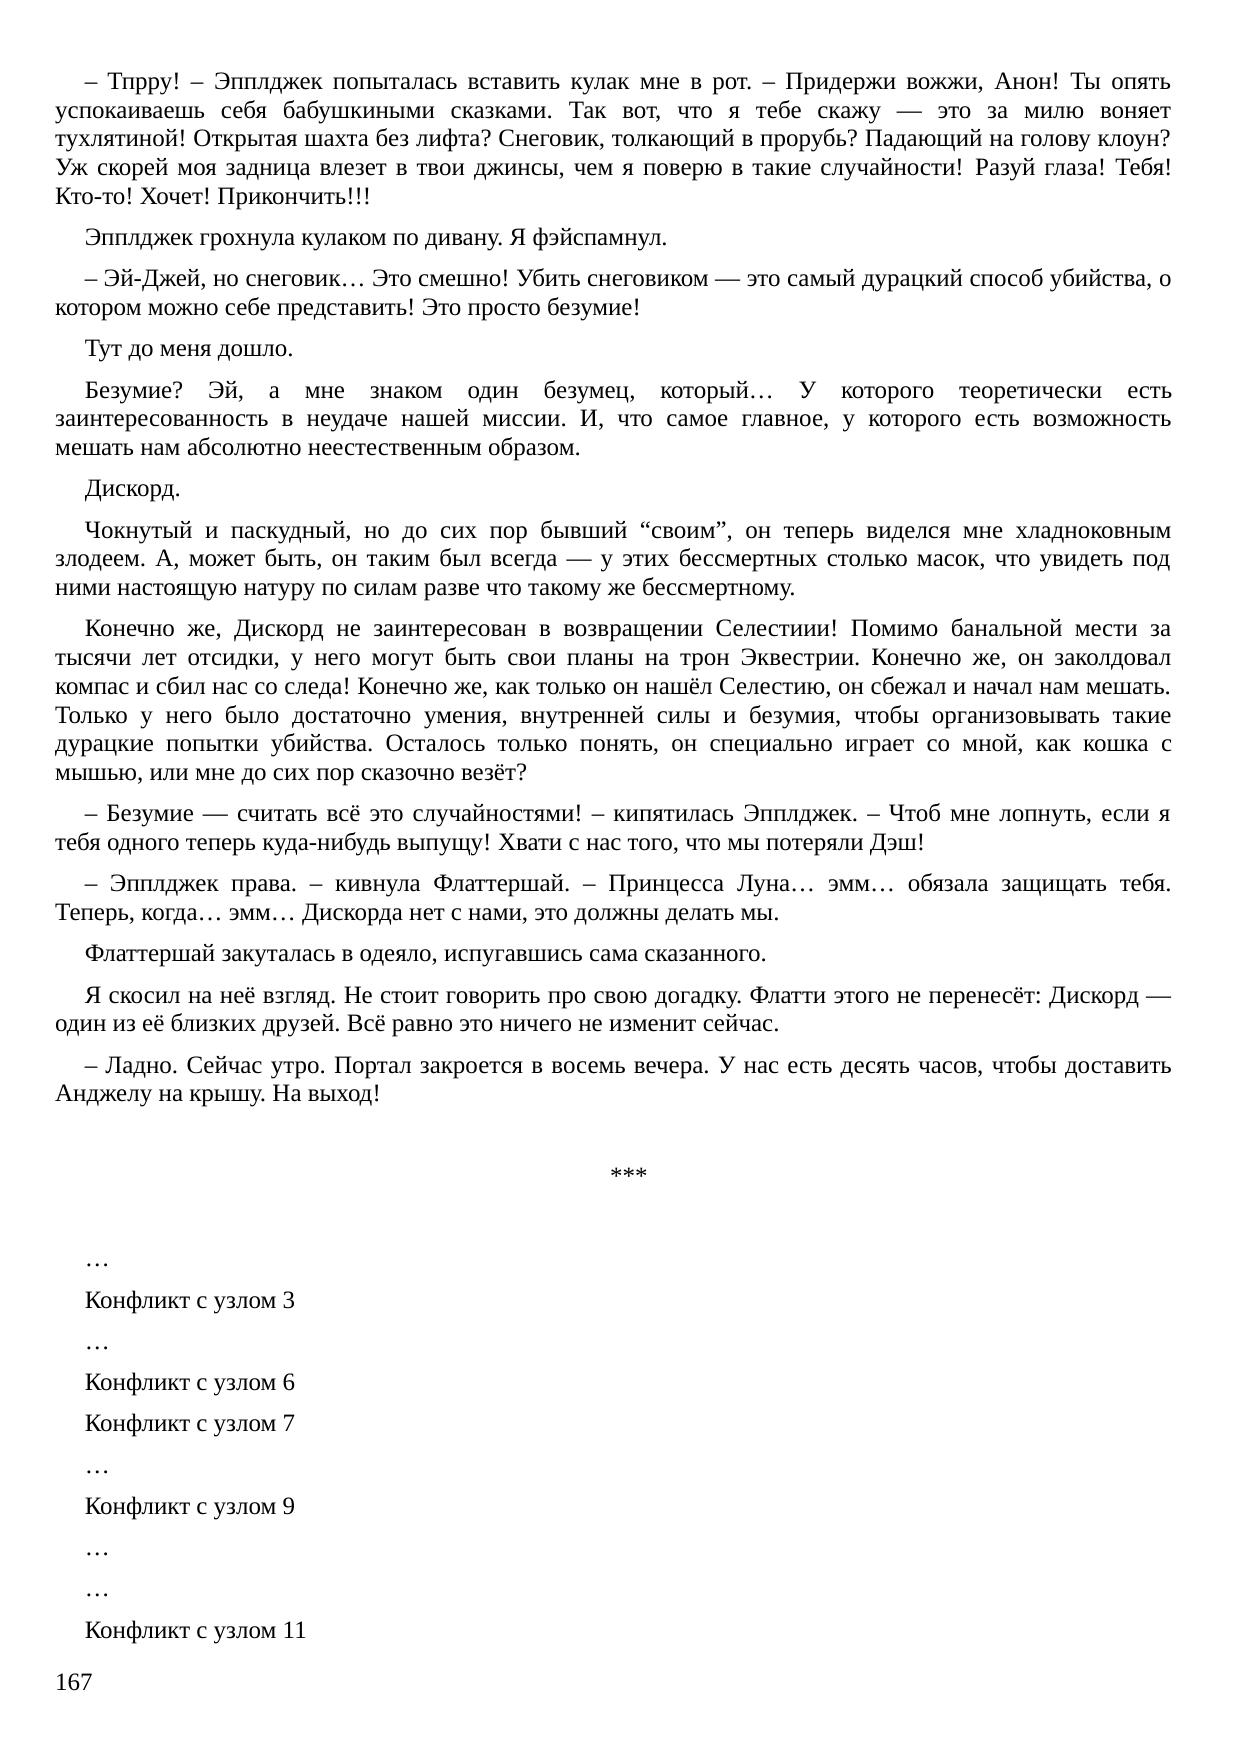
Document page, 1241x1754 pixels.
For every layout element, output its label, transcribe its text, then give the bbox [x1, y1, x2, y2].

text … [55, 1243, 1173, 1272]
text *** [55, 1161, 1173, 1190]
text – Тпрру! – Эпплджек попыталась вставить кулак мне в рот. – Придержи вожжи, Анон! Ты опять успокаиваешь себя бабушкиными сказками. Так вот, что я тебе скажу — это за милю воняет тухлятиной! Открытая шахта без лифта? Снеговик, толкающий в прорубь? Падающий на голову клоун? Уж скорей моя задница влезет в твои джинсы, чем я поверю в такие случайности! Разуй глаза! Тебя! Кто-то! Хочет! Прикончить!!! [55, 66, 1173, 210]
text … [55, 1532, 1173, 1561]
text – Эпплджек права. – кивнула Флаттершай. – Принцесса Луна… эмм… обязала защищать тебя. Теперь, когда… эмм… Дискорда нет с нами, это должны делать мы. [55, 868, 1173, 926]
text Эпплджек грохнула кулаком по дивану. Я фэйспамнул. [55, 222, 1173, 251]
text Конфликт с узлом 3 [55, 1285, 1173, 1313]
text Конфликт с узлом 7 [55, 1408, 1173, 1437]
text – Безумие — считать всё это случайностями! – кипятилась Эпплджек. – Чтоб мне лопнуть, если я тебя одного теперь куда-нибудь выпущу! Хвати с нас того, что мы потеряли Дэш! [55, 798, 1173, 856]
text Флаттершай закуталась в одеяло, испугавшись сама сказанного. [55, 938, 1173, 967]
text Дискорд. [55, 473, 1173, 502]
text … [55, 1450, 1173, 1478]
text Я скосил на неё взгляд. Не стоит говорить про свою догадку. Флатти этого не перенесёт: Дискорд — один из её близких друзей. Всё равно это ничего не изменит сейчас. [55, 980, 1173, 1037]
text Конфликт с узлом 11 [55, 1615, 1173, 1643]
text … [55, 1326, 1173, 1355]
text Тут до меня дошло. [55, 333, 1173, 362]
text Конечно же, Дискорд не заинтересован в возвращении Селестиии! Помимо банальной мести за тысячи лет отсидки, у него могут быть свои планы на трон Эквестрии. Конечно же, он заколдовал компас и сбил нас со следа! Конечно же, как только он нашёл Селестию, он сбежал и начал нам мешать. Только у него было достаточно умения, внутренней силы и безумия, чтобы организовывать такие дурацкие попытки убийства. Осталось только понять, он специально играет со мной, как кошка с мышью, или мне до сих пор сказочно везёт? [55, 613, 1173, 786]
text Конфликт с узлом 9 [55, 1491, 1173, 1520]
text … [55, 1573, 1173, 1602]
text Конфликт с узлом 6 [55, 1367, 1173, 1396]
text Безумие? Эй, а мне знаком один безумец, который… У которого теоретически есть заинтересованность в неудаче нашей миссии. И, что самое главное, у которого есть возможность мешать нам абсолютно неестественным образом. [55, 375, 1173, 461]
text – Эй-Джей, но снеговик… Это смешно! Убить снеговиком — это самый дурацкий способ убийства, о котором можно себе представить! Это просто безумие! [55, 263, 1173, 321]
text – Ладно. Сейчас утро. Портал закроется в восемь вечера. У нас есть десять часов, чтобы доставить Анджелу на крышу. На выход! [55, 1050, 1173, 1107]
text Чокнутый и паскудный, но до сих пор бывший “своим”, он теперь виделся мне хладноковным злодеем. А, может быть, он таким был всегда — у этих бессмертных столько масок, что увидеть под ними настоящую натуру по силам разве что такому же бессмертному. [55, 515, 1173, 601]
